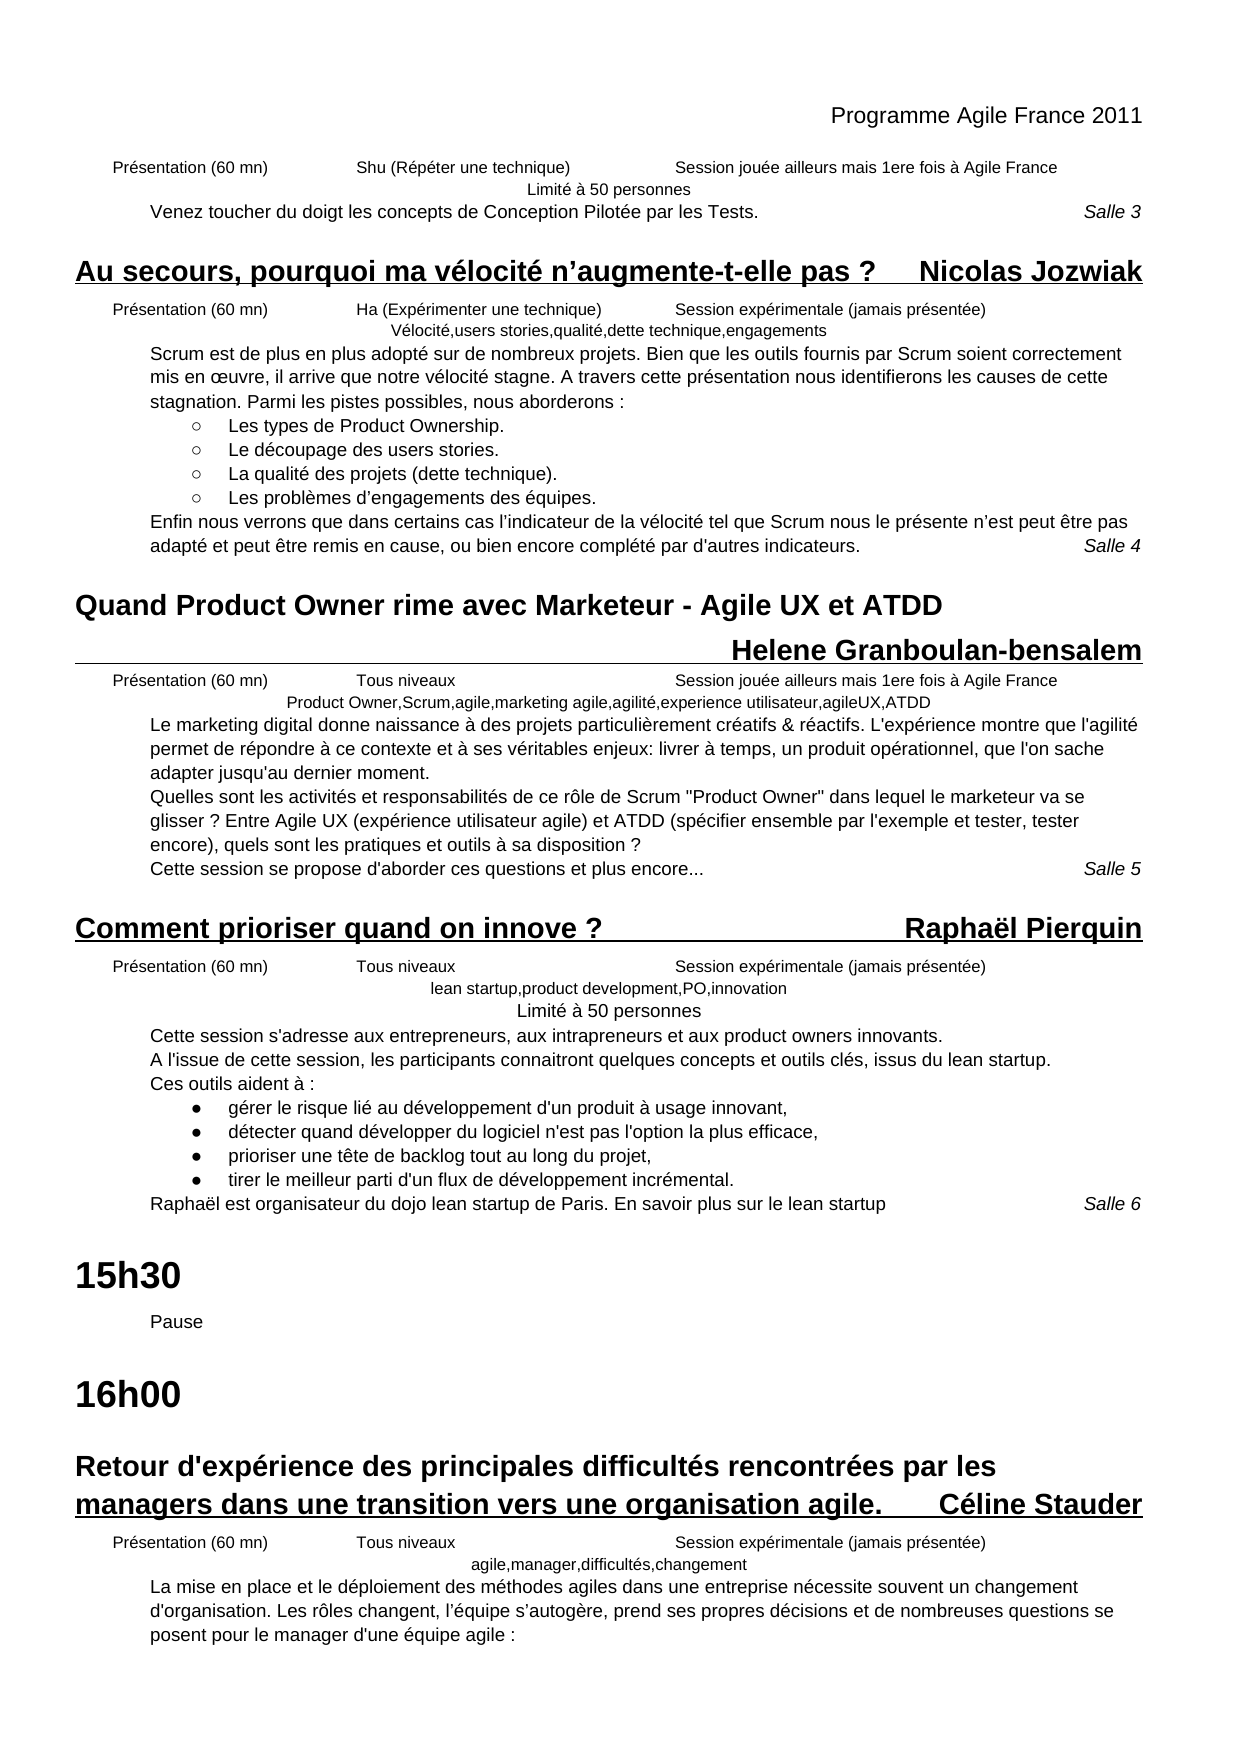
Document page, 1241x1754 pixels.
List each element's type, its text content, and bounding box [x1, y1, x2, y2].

text Scrum est de plus en plus adopté sur de nombreux projets. Bien que les outils fournis par Scrum soient correctement mis en œuvre, il arrive que notre vélocité stagne. A travers cette présentation nous identifierons les causes de cette stagnation. Parmi les pistes possibles, nous aborderons : [150, 343, 1143, 412]
text Pause [150, 1311, 1143, 1332]
list gérer le risque lié au développement d'un produit à usage innovant, [150, 1097, 1143, 1118]
text Présentation (60 mn) Tous niveaux Session jouée ailleurs mais 1ere fois à Agile France [75, 672, 1143, 690]
text La mise en place et le déploiement des méthodes agiles dans une entreprise nécessite souvent un changement d'organisation. Les rôles changent, l’équipe s’autogère, prend ses propres décisions et de nombreuses questions se posent pour le manager d'une équipe agile : [150, 1576, 1143, 1645]
text Quelles sont les activités et responsabilités de ce rôle de Scrum "Product Owner" dans lequel le marketeur va se glisser ? Entre Agile UX (expérience utilisateur agile) et ATDD (spécifier ensemble par l'exemple et tester, tester encore), quels sont les pratiques et outils à sa disposition ? [150, 787, 1143, 856]
text Présentation (60 mn) Tous niveaux Session expérimentale (jamais présentée) [75, 1533, 1143, 1552]
list Les types de Product Ownership. [191, 415, 1143, 436]
text Ces outils aident à : [150, 1073, 1143, 1094]
text agile,manager,difficultés,changement [75, 1555, 1143, 1573]
list tirer le meilleur parti d'un flux de développement incrémental. [150, 1169, 1143, 1190]
text Présentation (60 mn) Tous niveaux Session expérimentale (jamais présentée) [75, 958, 1143, 976]
text Le marketing digital donne naissance à des projets particulièrement créatifs & réactifs. L'expérience montre que l'agilité permet de répondre à ce contexte et à ses véritables enjeux: livrer à temps, un produit opérationnel, que l'on sache adapter jusqu'au dernier moment. [150, 714, 1143, 783]
list Les problèmes d’engagements des équipes. [191, 487, 1143, 508]
subtitle 16h00 [75, 1373, 1143, 1415]
subtitle 15h30 [75, 1255, 1143, 1297]
text Limité à 50 personnes [75, 1001, 1143, 1022]
list détecter quand développer du logiciel n'est pas l'option la plus efficace, [150, 1121, 1143, 1142]
list prioriser une tête de backlog tout au long du projet, [150, 1145, 1143, 1166]
subtitle Comment prioriser quand on innove ? Raphaël Pierquin [75, 912, 1143, 940]
text Cette session se propose d'aborder ces questions et plus encore... Salle 5 [150, 859, 1143, 880]
text Product Owner,Scrum,agile,marketing agile,agilité,experience utilisateur,agileUX,ATDD [75, 693, 1143, 712]
text Venez toucher du doigt les concepts de Conception Pilotée par les Tests. Salle 3 [150, 201, 1143, 222]
list La qualité des projets (dette technique). [191, 463, 1143, 484]
list Le découpage des users stories. [191, 439, 1143, 460]
text Helene Granboulan-bensalem [75, 634, 1143, 663]
subtitle Quand Product Owner rime avec Marketeur - Agile UX et ATDD [75, 589, 1143, 621]
text Raphaël est organisateur du dojo lean startup de Paris. En savoir plus sur le lean startup Salle 6 [150, 1193, 1143, 1214]
text Présentation (60 mn) Shu (Répéter une technique) Session jouée ailleurs mais 1ere fois à Agile France [75, 158, 1143, 177]
text Cette session s'adresse aux entrepreneurs, aux intrapreneurs et aux product owners innovants. [150, 1025, 1143, 1046]
text Présentation (60 mn) Ha (Expérimenter une technique) Session expérimentale (jamais présentée) [75, 300, 1143, 319]
text Vélocité,users stories,qualité,dette technique,engagements [75, 322, 1143, 340]
text Enfin nous verrons que dans certains cas l’indicateur de la vélocité tel que Scrum nous le présente n’est peut être pas adapté et peut être remis en cause, ou bien encore complété par d'autres indicateurs. Salle 4 [150, 511, 1143, 556]
text Limité à 50 personnes [75, 180, 1143, 198]
subtitle Au secours, pourquoi ma vélocité n’augmente-t-elle pas ? Nicolas Jozwiak [75, 254, 1143, 283]
text lean startup,product development,PO,innovation [75, 979, 1143, 998]
subtitle Retour d'expérience des principales difficultés rencontrées par les managers dans une transition vers une organisation agile. Céline Stauder [75, 1450, 1143, 1516]
text A l'issue de cette session, les participants connaitront quelques concepts et outils clés, issus du lean startup. [150, 1049, 1143, 1070]
